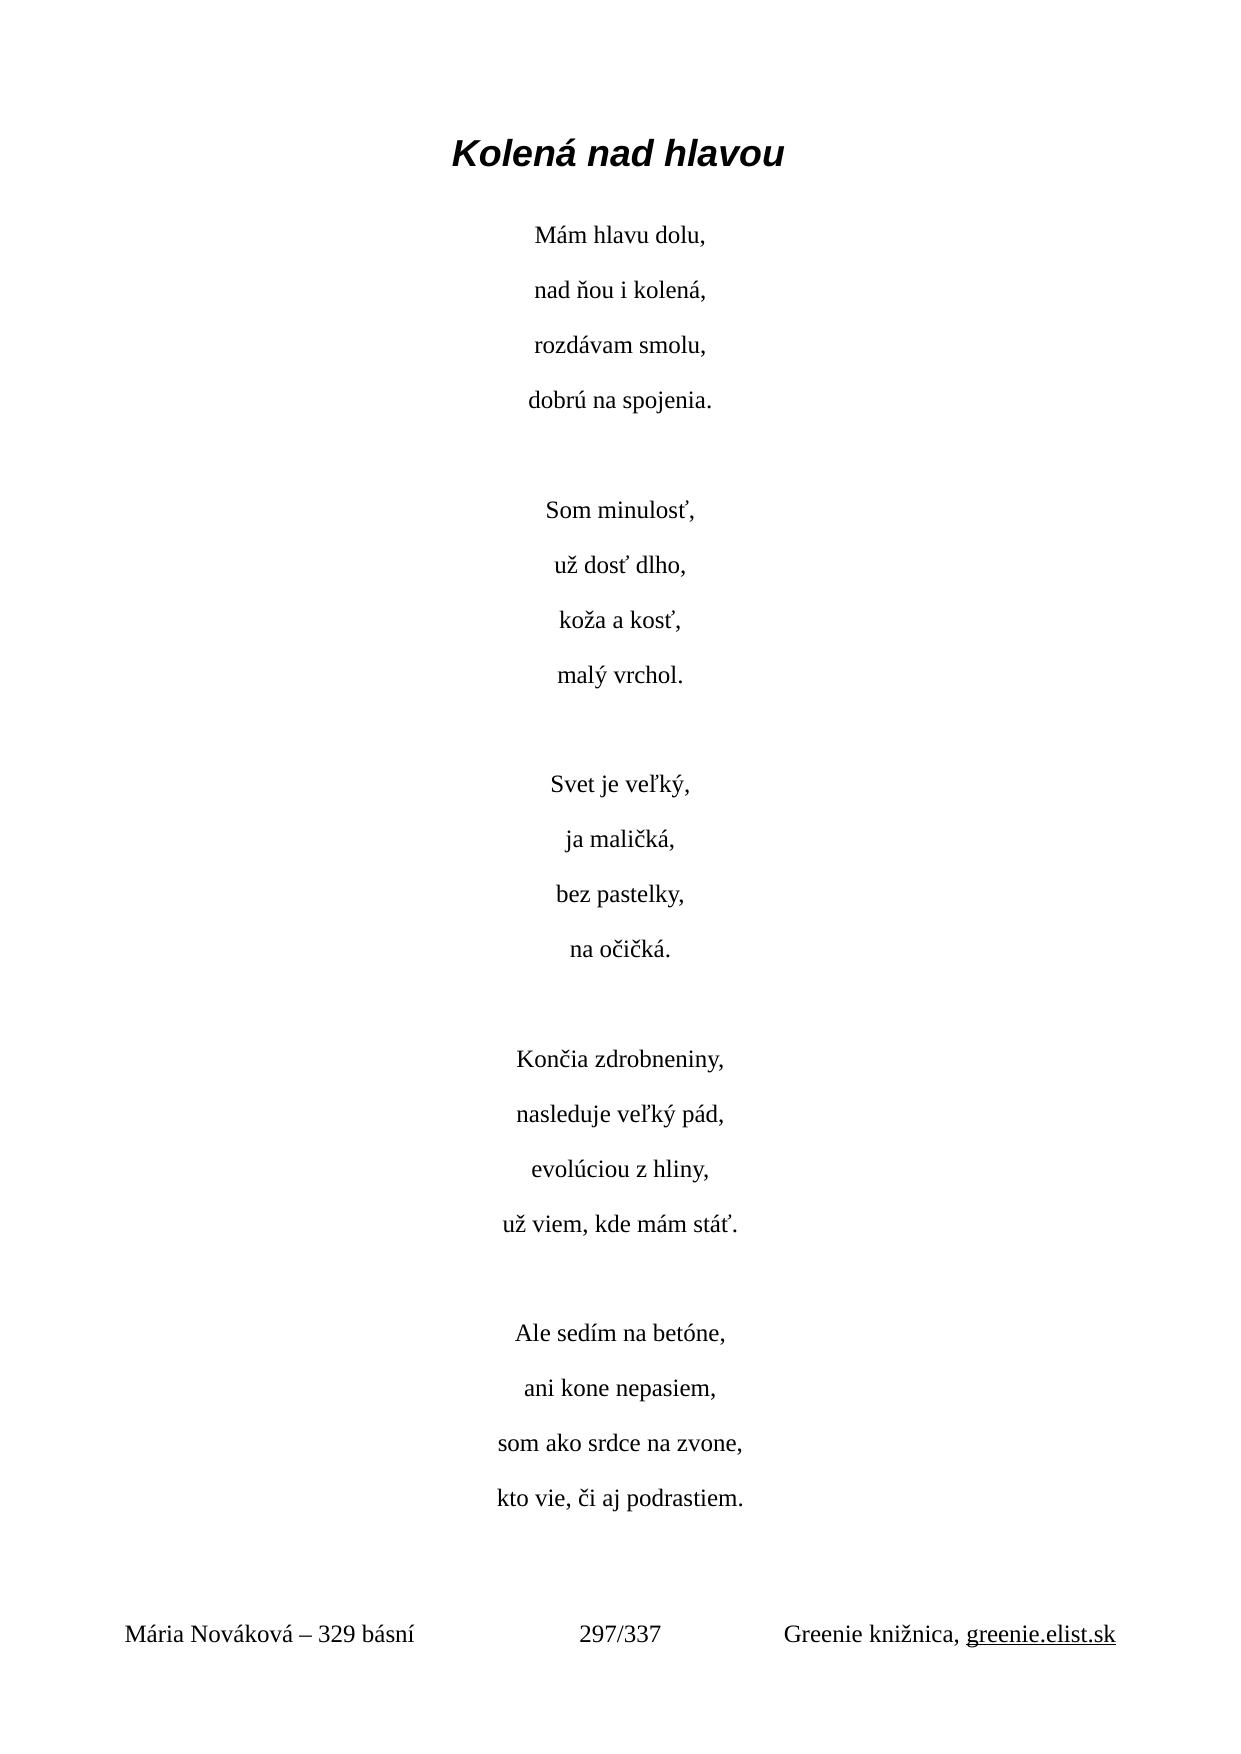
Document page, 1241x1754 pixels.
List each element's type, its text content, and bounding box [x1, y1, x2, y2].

text nasleduje veľký pád, [106, 1099, 1134, 1128]
text už viem, kde mám stáť. [106, 1209, 1134, 1237]
text nad ňou i kolená, [106, 275, 1134, 304]
text bez pastelky, [106, 879, 1134, 908]
text evolúciou z hliny, [106, 1154, 1134, 1182]
text kto vie, či aj podrastiem. [106, 1483, 1134, 1512]
text ja maličká, [106, 824, 1134, 853]
text koža a kosť, [106, 605, 1134, 633]
subtitle Kolená nad hlavou [106, 131, 1134, 174]
text rozdávam smolu, [106, 330, 1134, 359]
text Mám hlavu dolu, [106, 221, 1134, 249]
text malý vrchol. [106, 660, 1134, 688]
text ani kone nepasiem, [106, 1373, 1134, 1402]
text už dosť dlho, [106, 550, 1134, 579]
text na očičká. [106, 934, 1134, 963]
text dobrú na spojenia. [106, 385, 1134, 414]
text Som minulosť, [106, 495, 1134, 524]
text som ako srdce na zvone, [106, 1428, 1134, 1457]
text Končia zdrobneniny, [106, 1044, 1134, 1073]
text Svet je veľký, [106, 769, 1134, 798]
text Ale sedím na betóne, [106, 1318, 1134, 1347]
